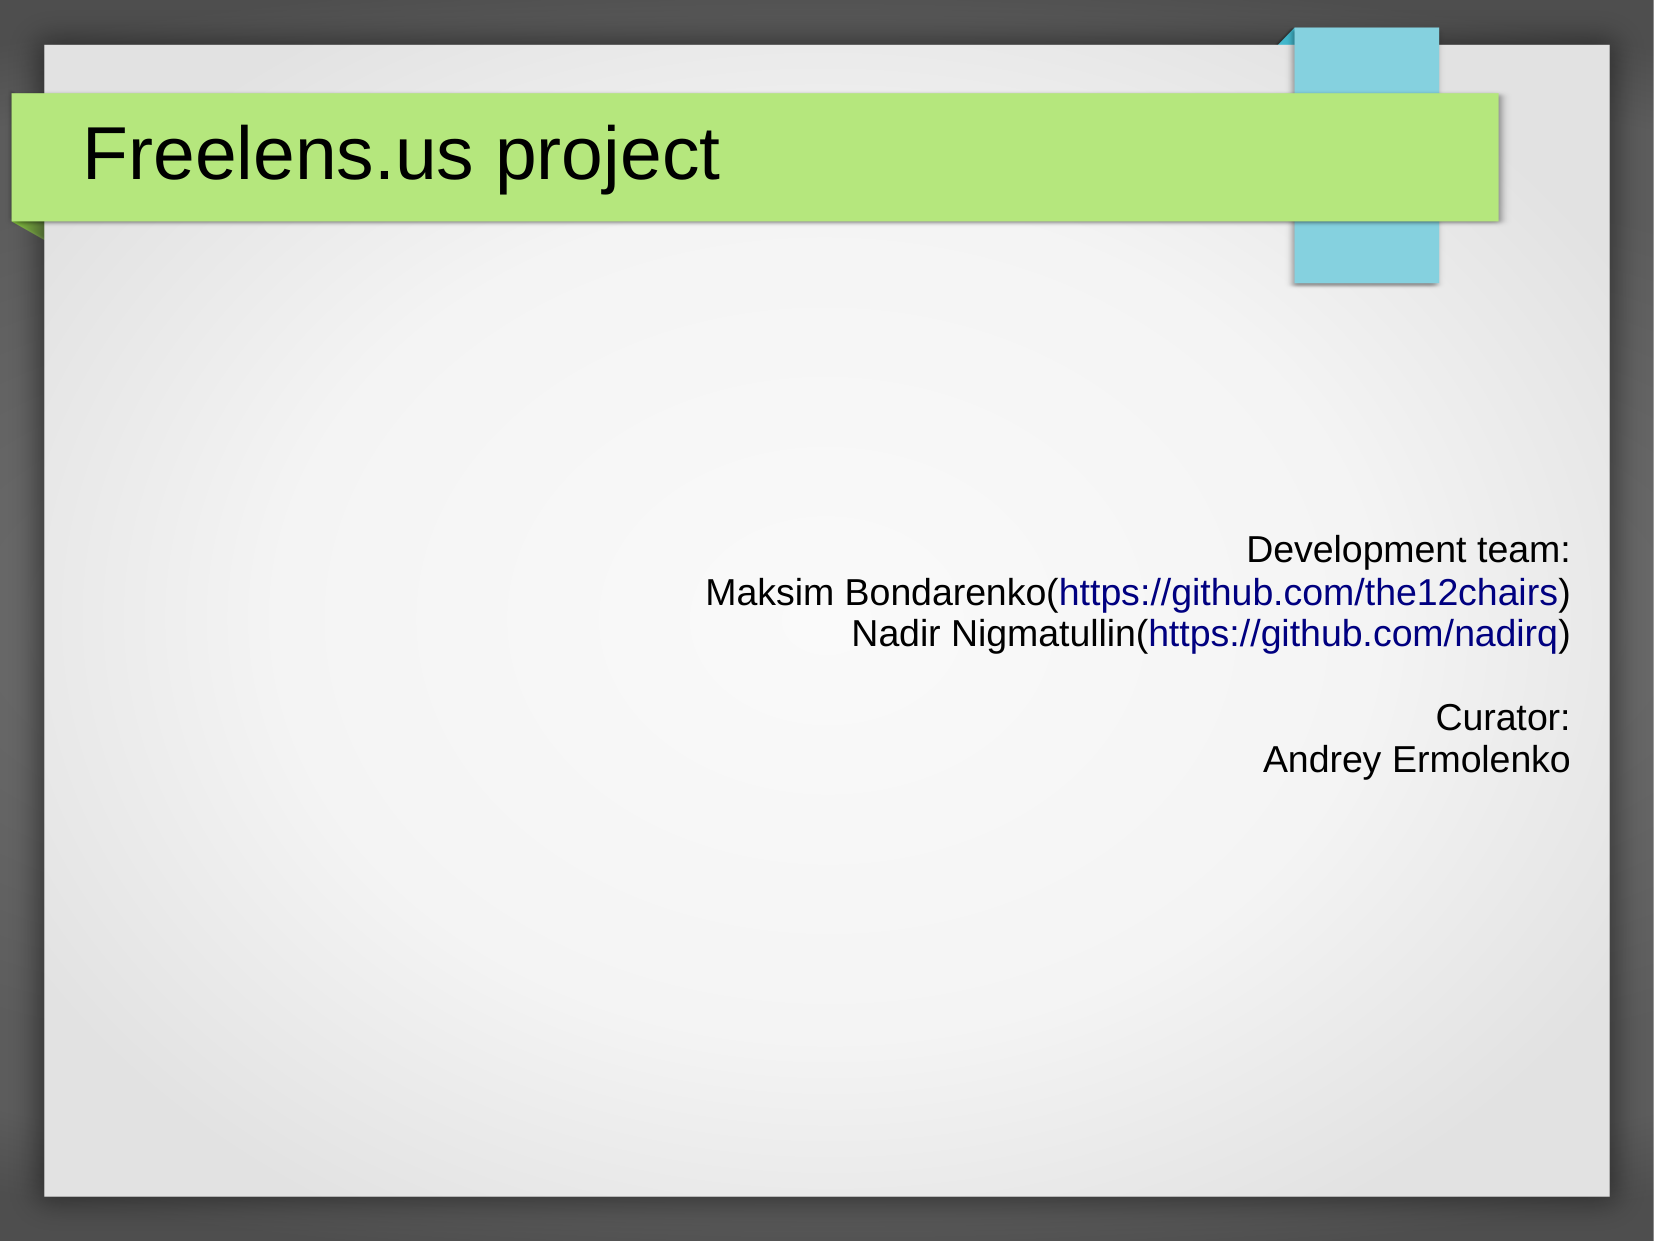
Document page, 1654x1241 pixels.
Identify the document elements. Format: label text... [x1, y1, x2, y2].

title Freelens.us project [82, 94, 1264, 213]
picture [0, 0, 1654, 1241]
subtitle Development team: Maksim Bondarenko(https://github.com/the12chairs) Nadir Nigmatullin(https://github.com/nadirq) Сurator: Andrey Ermolenko [82, 295, 1571, 1015]
